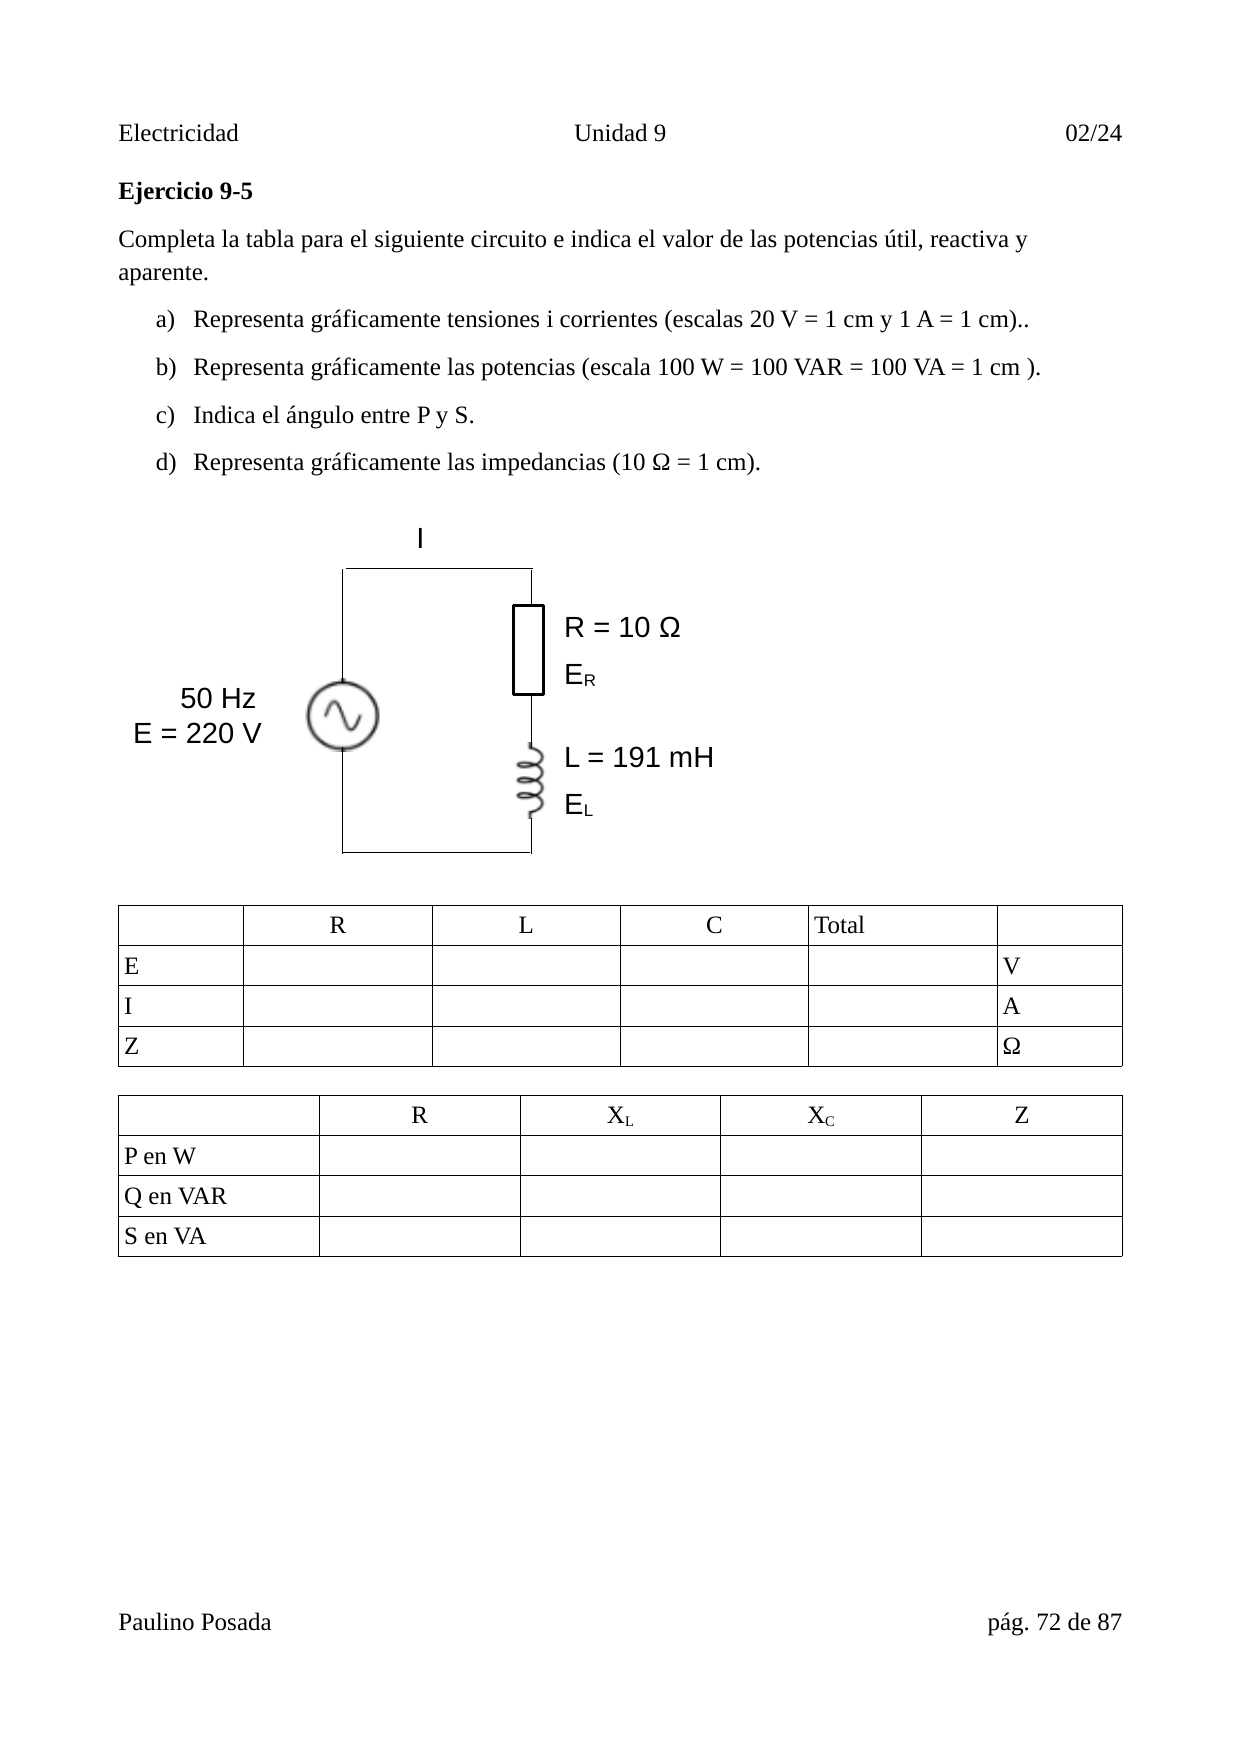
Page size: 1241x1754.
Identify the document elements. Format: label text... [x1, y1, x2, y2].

table_cell [244, 946, 432, 985]
table_header [119, 906, 243, 945]
table_header L [433, 906, 620, 945]
table_cell [621, 1027, 808, 1066]
list Indica el ángulo entre P y S. [156, 400, 1122, 428]
table_cell [433, 1027, 620, 1066]
table_cell [244, 1027, 432, 1066]
table_cell [809, 1027, 997, 1066]
table_cell A [998, 986, 1122, 1026]
table_header XC [721, 1096, 921, 1135]
text Completa la tabla para el siguiente circuito e indica el valor de las potencias útil, reactiva y aparente. [118, 224, 1122, 286]
table_cell V [998, 946, 1122, 985]
table_cell I [119, 986, 243, 1026]
table_cell [721, 1217, 921, 1256]
table_header R [320, 1096, 520, 1135]
list Representa gráficamente las potencias (escala 100 W = 100 VAR = 100 VA = 1 cm ). [156, 352, 1122, 381]
table_cell [809, 986, 997, 1026]
table_cell [922, 1136, 1122, 1175]
table_cell [621, 986, 808, 1026]
table_cell [922, 1217, 1122, 1256]
list Representa gráficamente las impedancias (10 Ω = 1 cm). [156, 447, 1122, 476]
table_cell Ω [998, 1027, 1122, 1066]
table_cell [320, 1136, 520, 1175]
table_header [998, 906, 1122, 945]
table_header [119, 1096, 319, 1135]
table_cell [721, 1176, 921, 1216]
table_cell [922, 1176, 1122, 1216]
table_header XL [521, 1096, 720, 1135]
list Representa gráficamente tensiones i corrientes (escalas 20 V = 1 cm y 1 A = 1 cm).. [156, 304, 1122, 333]
table_cell [320, 1176, 520, 1216]
table_cell [521, 1217, 720, 1256]
table_cell [244, 986, 432, 1026]
table_cell [433, 946, 620, 985]
table_cell Z [119, 1027, 243, 1066]
picture [304, 678, 382, 752]
table_cell S en VA [119, 1217, 319, 1256]
table_header C [621, 906, 808, 945]
table_cell E [119, 946, 243, 985]
table_cell P en W [119, 1136, 319, 1175]
table_cell Q en VAR [119, 1176, 319, 1216]
table_cell [621, 946, 808, 985]
table_cell [320, 1217, 520, 1256]
table_cell [809, 946, 997, 985]
picture [509, 742, 547, 819]
table_cell [521, 1136, 720, 1175]
table_cell [721, 1136, 921, 1175]
table_header Z [922, 1096, 1122, 1135]
table_cell [521, 1176, 720, 1216]
table_cell [433, 986, 620, 1026]
table_header R [244, 906, 432, 945]
table_header Total [809, 906, 997, 945]
text Ejercicio 9-5 [118, 176, 1122, 205]
